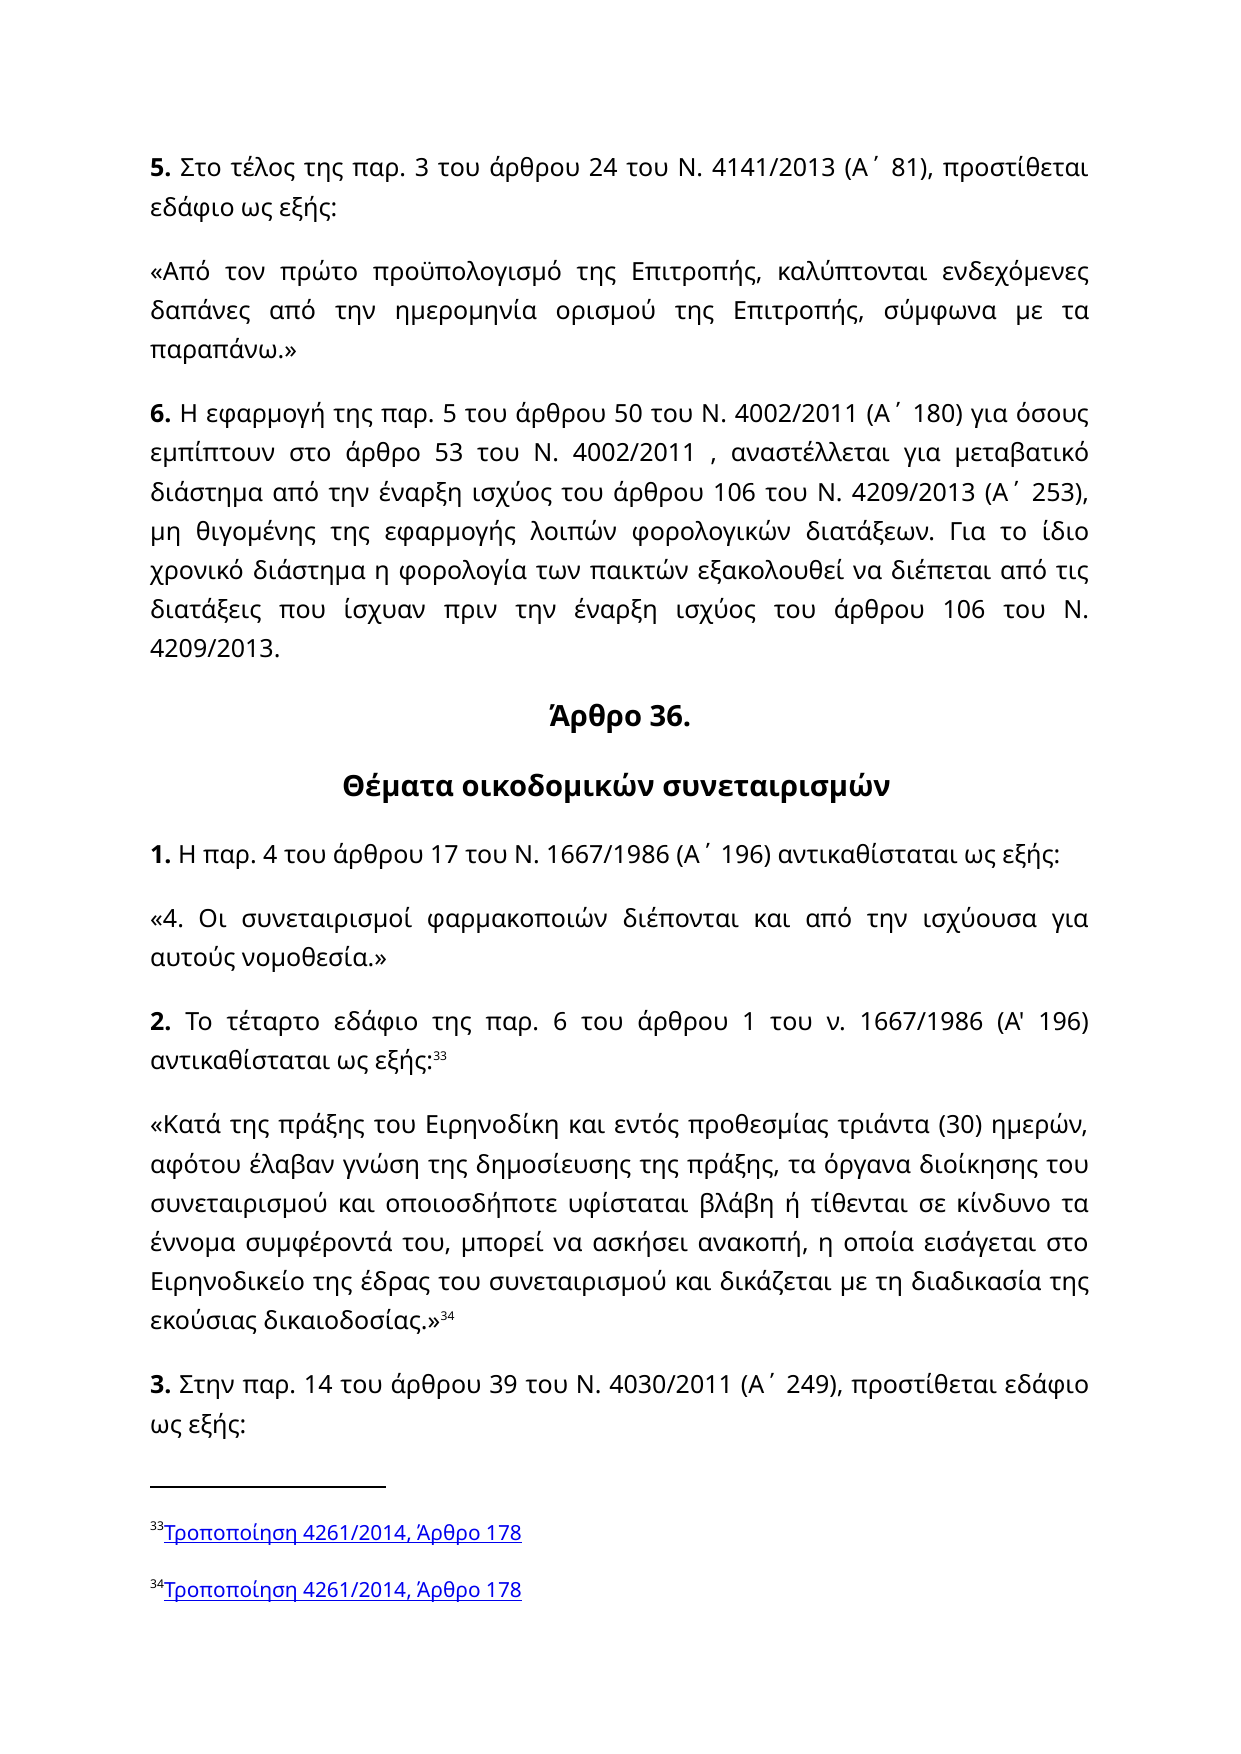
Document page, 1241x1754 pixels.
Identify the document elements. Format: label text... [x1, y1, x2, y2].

text «Κατά της πράξης του Ειρηνοδίκη και εντός προθεσμίας τριάντα (30) ημερών, αφότου έλαβαν γνώση της δημοσίευσης της πράξης, τα όργανα διοίκησης του συνεταιρισμού και οποιοσδήποτε υφίσταται βλάβη ή τίθενται σε κίνδυνο τα έννομα συμφέροντά του, μπορεί να ασκήσει ανακοπή, η οποία εισάγεται στο Ειρηνοδικείο της έδρας του συνεταιρισμού και δικάζεται με τη διαδικασία της εκούσιας δικαιοδοσίας.» [150, 1107, 1090, 1337]
text 2. Το τέταρτο εδάφιο της παρ. 6 του άρθρου 1 του ν. 1667/1986 (Α' 196) αντικαθίσταται ως εξής: [150, 1004, 1090, 1077]
text 6. Η εφαρμογή της παρ. 5 του άρθρου 50 του Ν. 4002/2011 (Α΄ 180) για όσους εμπίπτουν στο άρθρο 53 του Ν. 4002/2011 , αναστέλλεται για μεταβατικό διάστημα από την έναρξη ισχύος του άρθρου 106 του Ν. 4209/2013 (Α΄ 253), μη θιγομένης της εφαρμογής λοιπών φορολογικών διατάξεων. Για το ίδιο χρονικό διάστημα η φορολογία των παικτών εξακολουθεί να διέπεται από τις διατάξεις που ίσχυαν πριν την έναρξη ισχύος του άρθρου 106 του Ν. 4209/2013. [150, 396, 1090, 665]
text Τροποποίηση 4261/2014, Άρθρο 178 [150, 1576, 1090, 1604]
text «4. Οι συνεταιρισμοί φαρμακοποιών διέπονται και από την ισχύουσα για αυτούς νομοθεσία.» [150, 900, 1090, 974]
subtitle Θέματα οικοδομικών συνεταιρισμών [150, 766, 1090, 805]
text «Από τον πρώτο προϋπολογισμό της Επιτροπής, καλύπτονται ενδεχόμενες δαπάνες από την ημερομηνία ορισμού της Επιτροπής, σύμφωνα με τα παραπάνω.» [150, 253, 1090, 366]
text 3. Στην παρ. 14 του άρθρου 39 του Ν. 4030/2011 (Α΄ 249), προστίθεται εδάφιο ως εξής: [150, 1367, 1090, 1440]
text Τροποποίηση 4261/2014, Άρθρο 178 [150, 1518, 1090, 1546]
subtitle Άρθρο 36. [150, 695, 1090, 735]
text 1. Η παρ. 4 του άρθρου 17 του Ν. 1667/1986 (Α΄ 196) αντικαθίσταται ως εξής: [150, 836, 1090, 870]
text 5. Στο τέλος της παρ. 3 του άρθρου 24 του Ν. 4141/2013 (Α΄ 81), προστίθεται εδάφιο ως εξής: [150, 150, 1090, 223]
